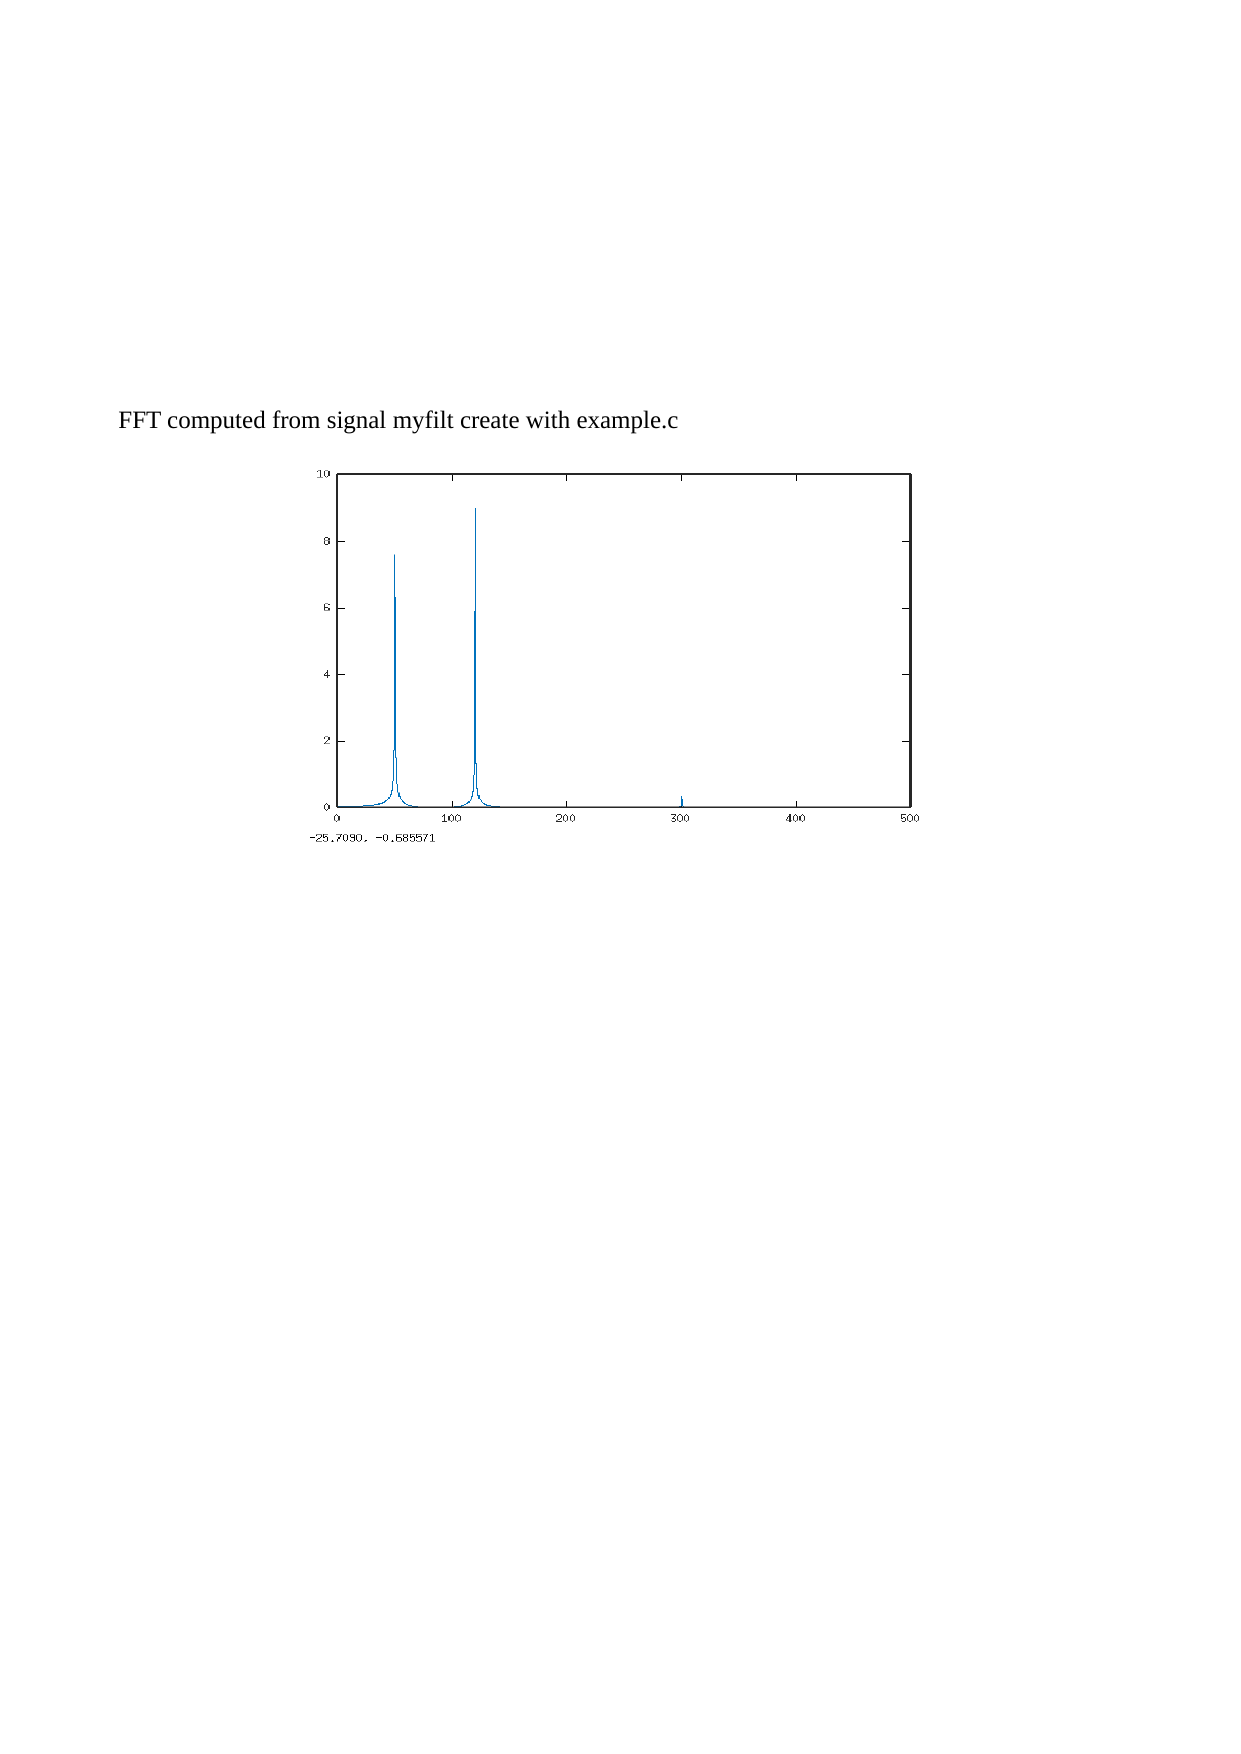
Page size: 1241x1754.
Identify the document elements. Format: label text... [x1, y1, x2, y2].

picture [309, 463, 931, 842]
text FFT computed from signal myfilt create with example.c [118, 406, 1122, 434]
